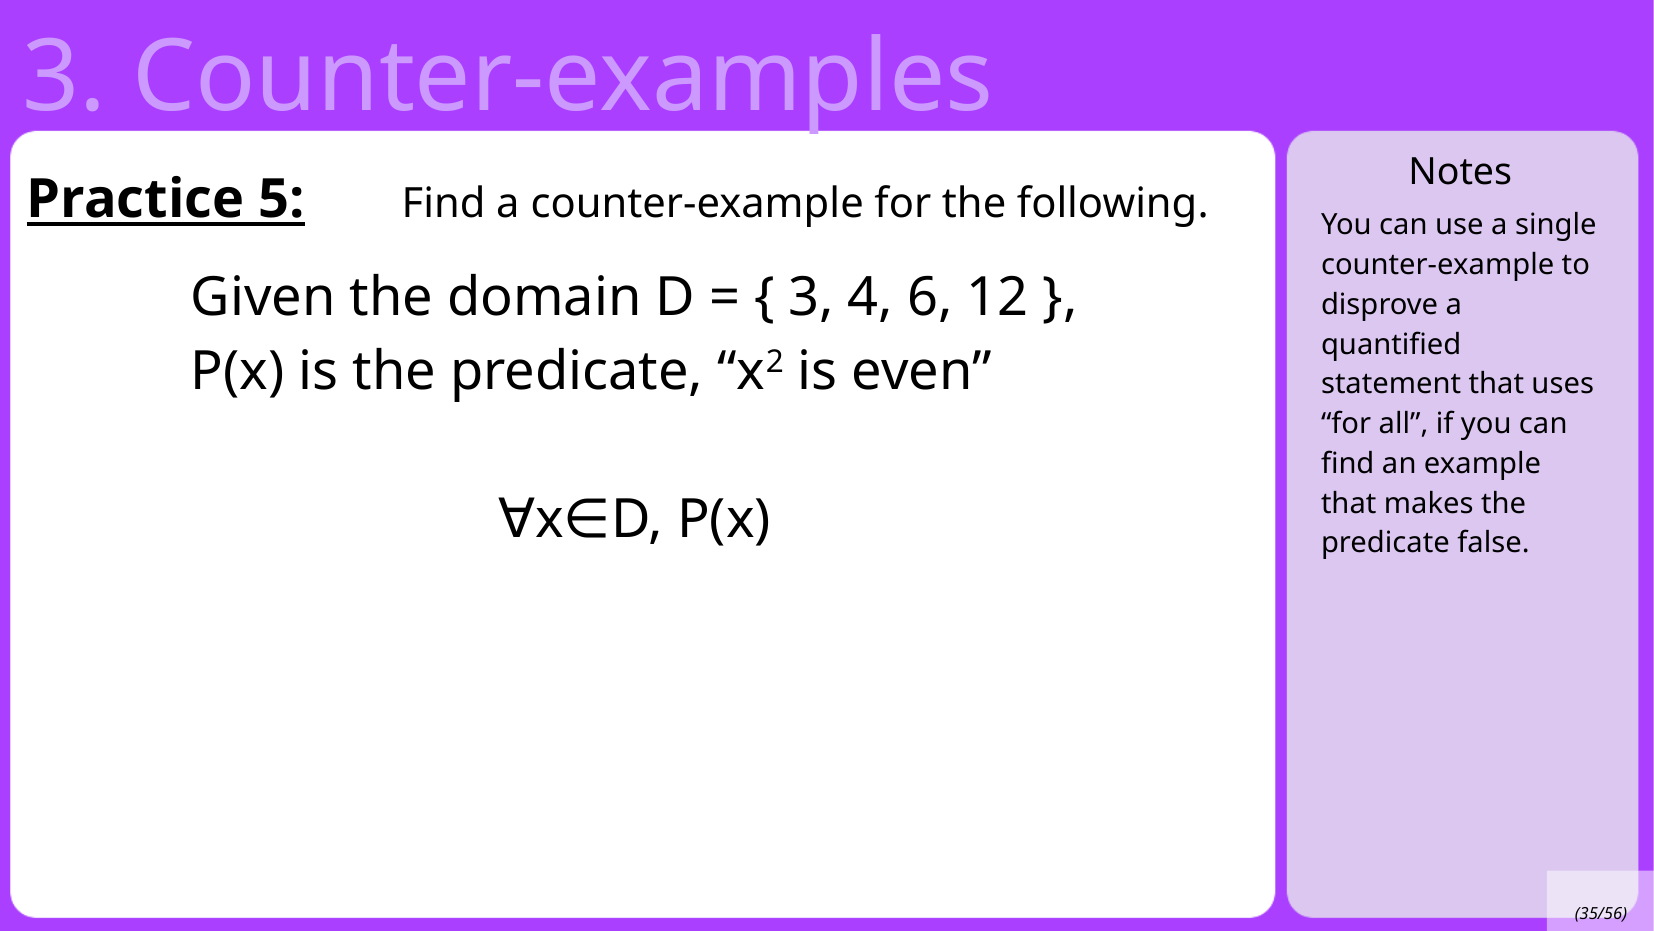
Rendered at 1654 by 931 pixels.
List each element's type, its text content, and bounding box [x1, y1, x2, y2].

picture [0, 0, 1654, 931]
text_box Given the domain D = { 3, 4, 6, 12 }, P(x) is the predicate, “x2 is even” ∀x∈D, P(x) This is false for P(3); P(3) → 32 → 9 [59, 257, 1211, 623]
text_box (56/56) [1546, 877, 1654, 931]
text_box Practice 5: Find a counter-example for the following. [26, 159, 1256, 245]
text_box Notes [1290, 141, 1631, 199]
text_box You can use a single counter-example to disprove a quantified statement that uses “for all”, if you can find an example that makes the predicate false. [1305, 229, 1613, 537]
title 3. Counter-examples [22, 13, 1511, 130]
